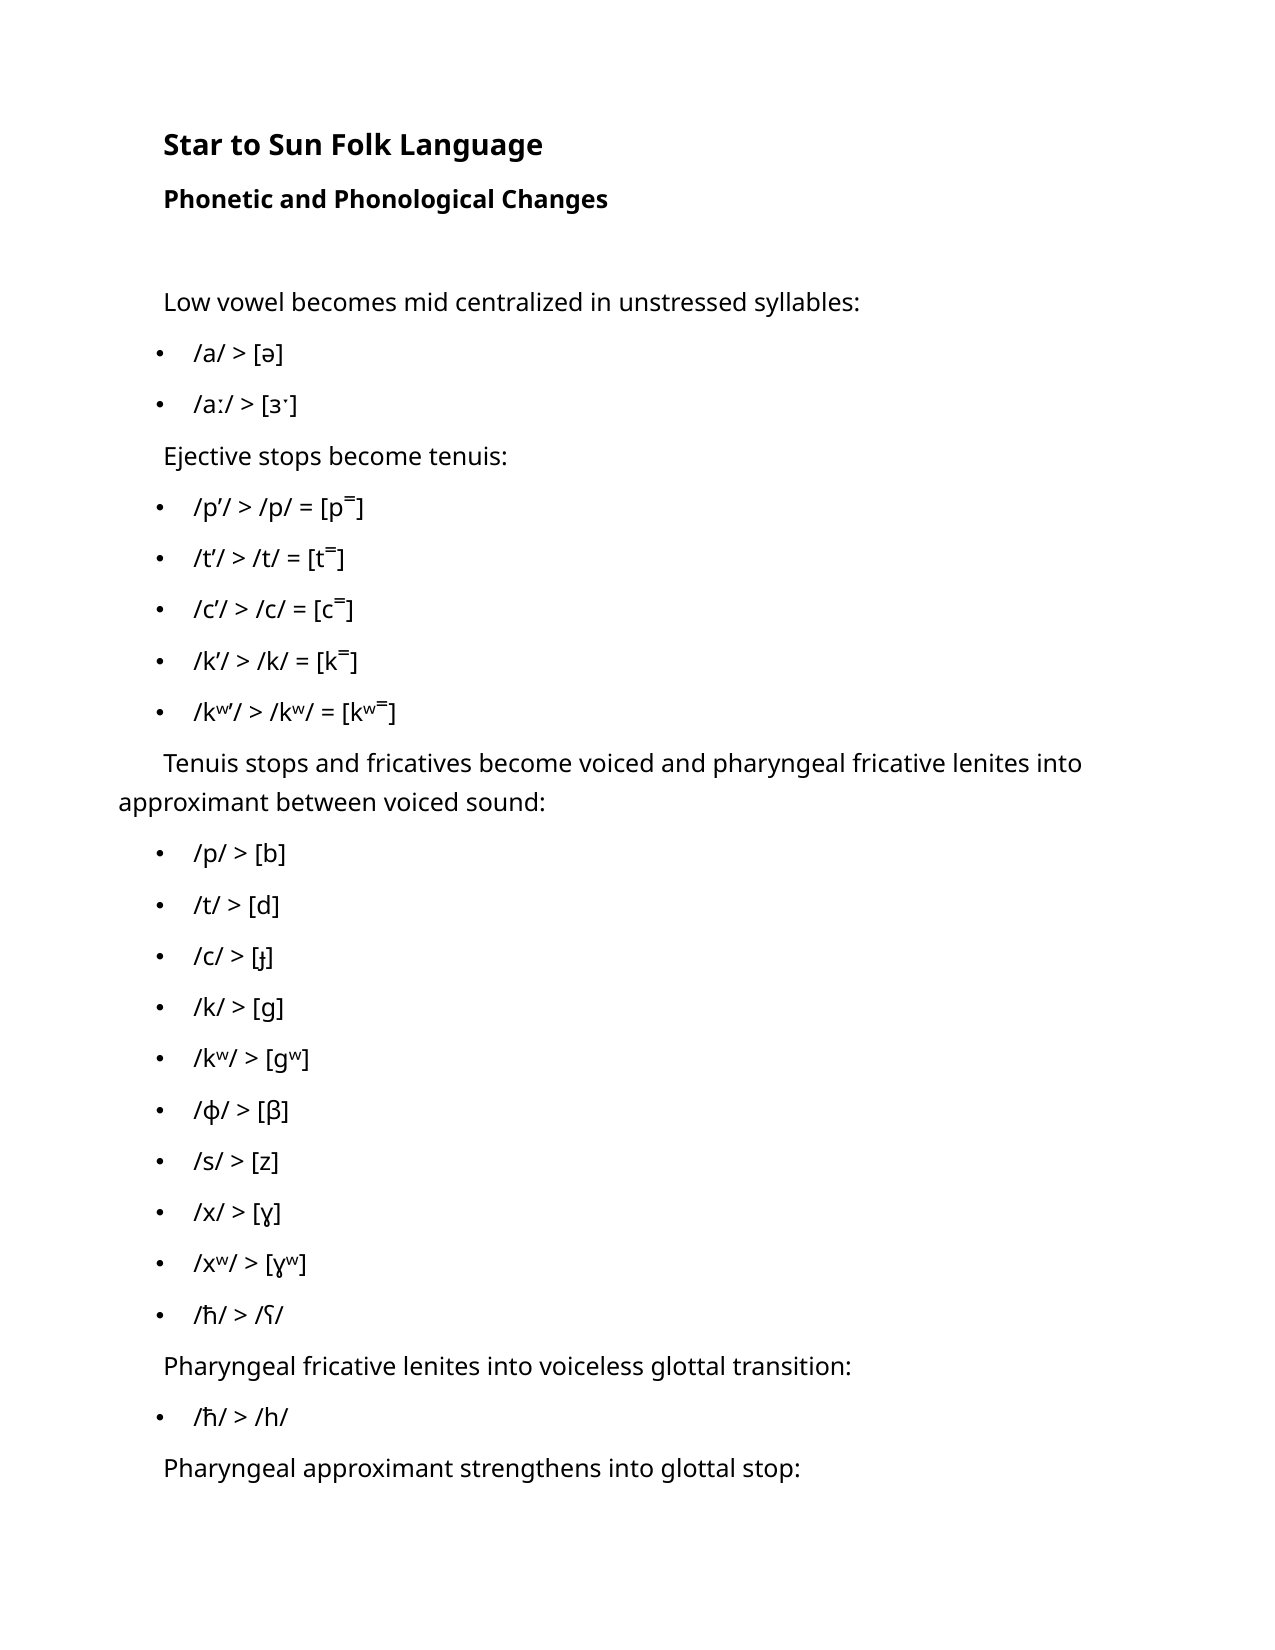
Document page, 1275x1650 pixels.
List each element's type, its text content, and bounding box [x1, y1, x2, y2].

text Ejective stops become tenuis: [118, 438, 1157, 472]
text Star to Sun Folk Language [118, 124, 1157, 164]
list /c/ > [ɟ] [156, 938, 1157, 973]
list /kʼ/ > /k/ = [k˭] [156, 643, 1157, 677]
list /kʷʼ/ > /kʷ/ = [kʷ˭] [156, 694, 1157, 728]
text Pharyngeal approximant strengthens into glottal stop: [118, 1451, 1157, 1485]
list /kʷ/ > [gʷ] [156, 1041, 1157, 1075]
list /xʷ/ > [ɣʷ] [156, 1246, 1157, 1280]
text Low vowel becomes mid centralized in unstressed syllables: [118, 284, 1157, 318]
list /s/ > [z] [156, 1143, 1157, 1178]
list /x/ > [ɣ] [156, 1195, 1157, 1229]
list /aː/ > [ɜˑ] [156, 387, 1157, 421]
text Phonetic and Phonological Changes [118, 182, 1157, 216]
list /pʼ/ > /p/ = [p˭] [156, 489, 1157, 523]
list /p/ > [b] [156, 836, 1157, 870]
text Pharyngeal fricative lenites into voiceless glottal transition: [118, 1348, 1157, 1383]
list /ħ/ > /h/ [156, 1400, 1157, 1434]
list /t/ > [d] [156, 887, 1157, 921]
list /k/ > [g] [156, 990, 1157, 1024]
list /ħ/ > /ʕ/ [156, 1297, 1157, 1331]
list /tʼ/ > /t/ = [t˭] [156, 541, 1157, 575]
list /ɸ/ > [β] [156, 1092, 1157, 1126]
list /cʼ/ > /c/ = [c˭] [156, 592, 1157, 626]
text Tenuis stops and fricatives become voiced and pharyngeal fricative lenites into approximant between voiced sound: [118, 746, 1157, 819]
list /a/ > [ə] [156, 336, 1157, 370]
